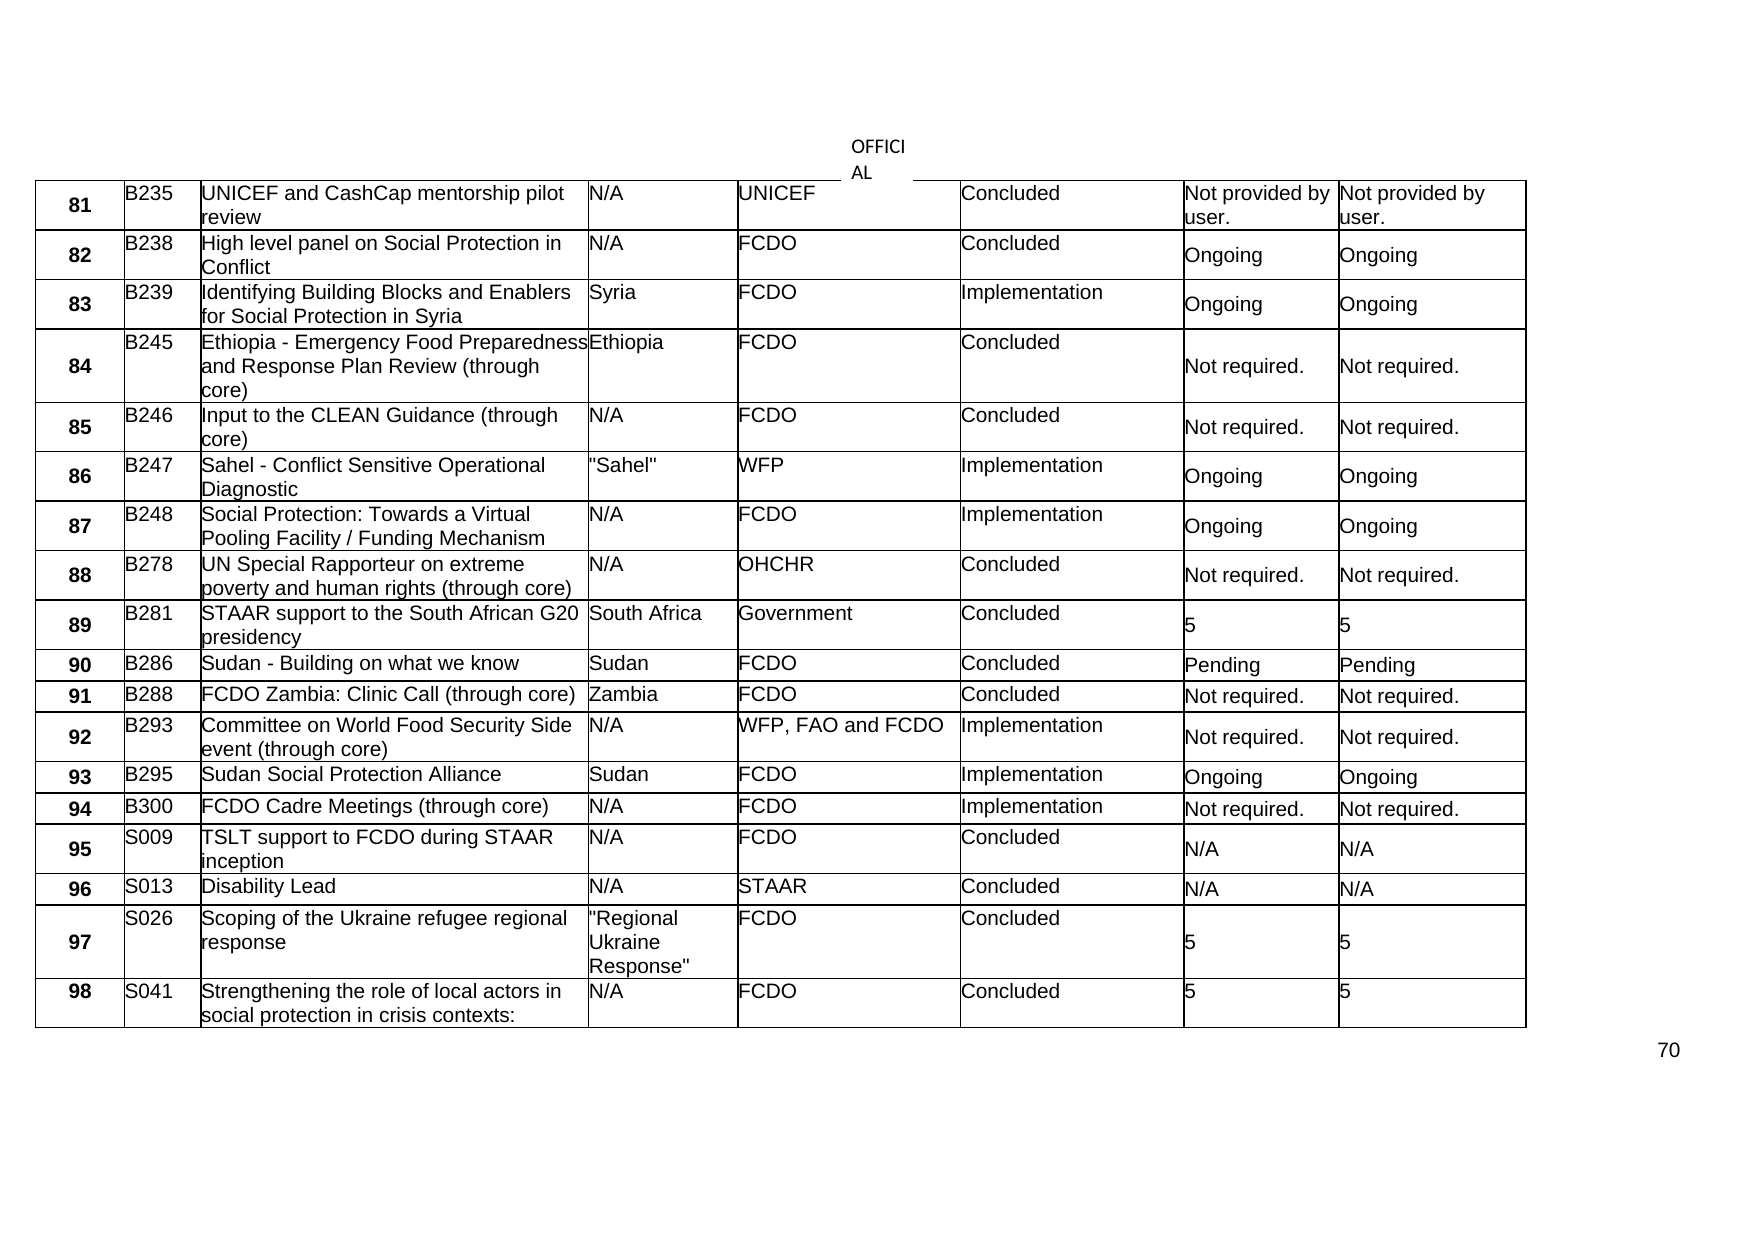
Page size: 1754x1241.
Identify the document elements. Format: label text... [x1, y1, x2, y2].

table_cell 5 [1185, 906, 1338, 977]
table_cell 5 [1340, 906, 1525, 977]
table_cell Concluded [961, 181, 1183, 229]
table_cell FCDO [739, 330, 960, 401]
table_cell Not required. [1185, 682, 1338, 711]
table_cell 87 [36, 502, 124, 550]
table_cell Not required. [1340, 794, 1525, 823]
table_cell "Regional Ukraine Response" [589, 906, 737, 977]
table_cell Sahel - Conflict Sensitive Operational Diagnostic [202, 452, 588, 500]
table_cell TSLT support to FCDO during STAAR inception [202, 825, 588, 873]
table_cell Sudan Social Protection Alliance [202, 762, 588, 792]
table_cell B300 [125, 794, 200, 823]
table_cell Input to the CLEAN Guidance (through core) [202, 403, 588, 451]
table_cell Identifying Building Blocks and Enablers for Social Protection in Syria [202, 280, 588, 328]
table_cell B248 [125, 502, 200, 550]
table_cell Concluded [961, 231, 1183, 278]
table_cell B281 [125, 601, 200, 649]
table_cell 5 [1340, 979, 1525, 1027]
table_cell N/A [589, 979, 737, 1027]
table_cell STAAR support to the South African G20 presidency [202, 601, 588, 649]
table_cell N/A [589, 231, 737, 278]
table_cell Ongoing [1340, 502, 1525, 550]
table_cell N/A [589, 794, 737, 823]
table_cell WFP, FAO and FCDO [739, 713, 960, 761]
table_cell S041 [125, 979, 200, 1027]
table_cell South Africa [589, 601, 737, 649]
table_cell FCDO [739, 682, 960, 711]
table_cell N/A [589, 502, 737, 550]
table_cell Scoping of the Ukraine refugee regional response [202, 906, 588, 977]
table_cell B238 [125, 231, 200, 278]
table_cell Zambia [589, 682, 737, 711]
table_cell FCDO [739, 825, 960, 873]
table_cell Ongoing [1340, 280, 1525, 328]
table_cell Not required. [1340, 713, 1525, 761]
table_cell 88 [36, 551, 124, 599]
table_cell S009 [125, 825, 200, 873]
table_cell Concluded [961, 979, 1183, 1027]
table_cell Sudan [589, 650, 737, 680]
table_cell Ongoing [1340, 762, 1525, 792]
table_cell Not required. [1185, 794, 1338, 823]
table_cell FCDO [739, 762, 960, 792]
table_cell Implementation [961, 452, 1183, 500]
table_cell Ongoing [1185, 452, 1338, 500]
table_cell 86 [36, 452, 124, 500]
table_cell B286 [125, 650, 200, 680]
table_cell B293 [125, 713, 200, 761]
table_cell 95 [36, 825, 124, 873]
table_cell 81 [36, 181, 124, 229]
table_cell N/A [589, 874, 737, 904]
table_cell B295 [125, 762, 200, 792]
table_cell N/A [589, 825, 737, 873]
table_cell Not required. [1185, 403, 1338, 451]
table_cell B288 [125, 682, 200, 711]
table_cell Ongoing [1185, 502, 1338, 550]
table_cell OHCHR [739, 551, 960, 599]
table_cell Not required. [1185, 551, 1338, 599]
table_cell Social Protection: Towards a Virtual Pooling Facility / Funding Mechanism [202, 502, 588, 550]
table_cell Concluded [961, 682, 1183, 711]
table_cell Strengthening the role of local actors in social protection in crisis contexts: [202, 979, 588, 1027]
table_cell N/A [589, 551, 737, 599]
table_cell 84 [36, 330, 124, 401]
table_cell Implementation [961, 762, 1183, 792]
table_cell FCDO Zambia: Clinic Call (through core) [202, 682, 588, 711]
table_cell FCDO [739, 794, 960, 823]
table_cell Ongoing [1185, 231, 1338, 278]
table_cell Ongoing [1185, 762, 1338, 792]
table_cell Ethiopia [589, 330, 737, 401]
table_cell B235 [125, 181, 200, 229]
table_cell 5 [1340, 601, 1525, 649]
table_cell S026 [125, 906, 200, 977]
table_cell Sudan [589, 762, 737, 792]
table_cell Sudan - Building on what we know [202, 650, 588, 680]
table_cell Not required. [1340, 682, 1525, 711]
table_cell Concluded [961, 874, 1183, 904]
table_cell Concluded [961, 650, 1183, 680]
table_cell FCDO [739, 906, 960, 977]
table_cell Concluded [961, 403, 1183, 451]
table_cell Not provided by user. [1185, 181, 1338, 229]
table_cell Not required. [1340, 551, 1525, 599]
table_cell FCDO [739, 979, 960, 1027]
table_cell 92 [36, 713, 124, 761]
table_cell Concluded [961, 330, 1183, 401]
table_cell Concluded [961, 906, 1183, 977]
table_cell 94 [36, 794, 124, 823]
table_cell Concluded [961, 551, 1183, 599]
table_cell Ongoing [1340, 452, 1525, 500]
table_cell Syria [589, 280, 737, 328]
table_cell UN Special Rapporteur on extreme poverty and human rights (through core) [202, 551, 588, 599]
table_cell Ongoing [1340, 231, 1525, 278]
table_cell 98 [36, 979, 124, 1027]
table_cell FCDO [739, 650, 960, 680]
table_cell B247 [125, 452, 200, 500]
table_cell FCDO [739, 502, 960, 550]
table_cell N/A [1185, 874, 1338, 904]
table_cell FCDO [739, 280, 960, 328]
table_cell Implementation [961, 280, 1183, 328]
table_cell 5 [1185, 601, 1338, 649]
table_cell B278 [125, 551, 200, 599]
table_cell N/A [1185, 825, 1338, 873]
table_cell B245 [125, 330, 200, 401]
table_cell N/A [1340, 825, 1525, 873]
table_cell S013 [125, 874, 200, 904]
table_cell Not required. [1185, 330, 1338, 401]
table_cell 97 [36, 906, 124, 977]
table_cell 83 [36, 280, 124, 328]
table_cell N/A [589, 181, 737, 229]
table_cell WFP [739, 452, 960, 500]
table_cell Concluded [961, 601, 1183, 649]
table_cell Implementation [961, 502, 1183, 550]
table_cell FCDO [739, 403, 960, 451]
table_cell N/A [589, 713, 737, 761]
table_cell Government [739, 601, 960, 649]
table_cell UNICEF and CashCap mentorship pilot review [202, 181, 588, 229]
table_cell 89 [36, 601, 124, 649]
table_cell 82 [36, 231, 124, 278]
table_cell STAAR [739, 874, 960, 904]
table_cell UNICEF [739, 181, 960, 229]
table_cell Not required. [1340, 403, 1525, 451]
table_cell Committee on World Food Security Side event (through core) [202, 713, 588, 761]
table_cell B239 [125, 280, 200, 328]
table_cell B246 [125, 403, 200, 451]
table_cell Pending [1185, 650, 1338, 680]
table_cell Not required. [1340, 330, 1525, 401]
table_cell Implementation [961, 794, 1183, 823]
table_cell Pending [1340, 650, 1525, 680]
table_cell Concluded [961, 825, 1183, 873]
table_cell "Sahel" [589, 452, 737, 500]
table_cell Disability Lead [202, 874, 588, 904]
table_cell Not required. [1185, 713, 1338, 761]
table_cell 85 [36, 403, 124, 451]
table_cell FCDO Cadre Meetings (through core) [202, 794, 588, 823]
table_cell 5 [1185, 979, 1338, 1027]
table_cell Not provided by user. [1340, 181, 1525, 229]
table_cell FCDO [739, 231, 960, 278]
table_cell 90 [36, 650, 124, 680]
table_cell 93 [36, 762, 124, 792]
table_cell Implementation [961, 713, 1183, 761]
table_cell 91 [36, 682, 124, 711]
table_cell Ongoing [1185, 280, 1338, 328]
table_cell N/A [589, 403, 737, 451]
table_cell 96 [36, 874, 124, 904]
table_cell N/A [1340, 874, 1525, 904]
table_cell High level panel on Social Protection in Conflict [202, 231, 588, 278]
table_cell Ethiopia - Emergency Food Preparedness and Response Plan Review (through core) [202, 330, 588, 401]
